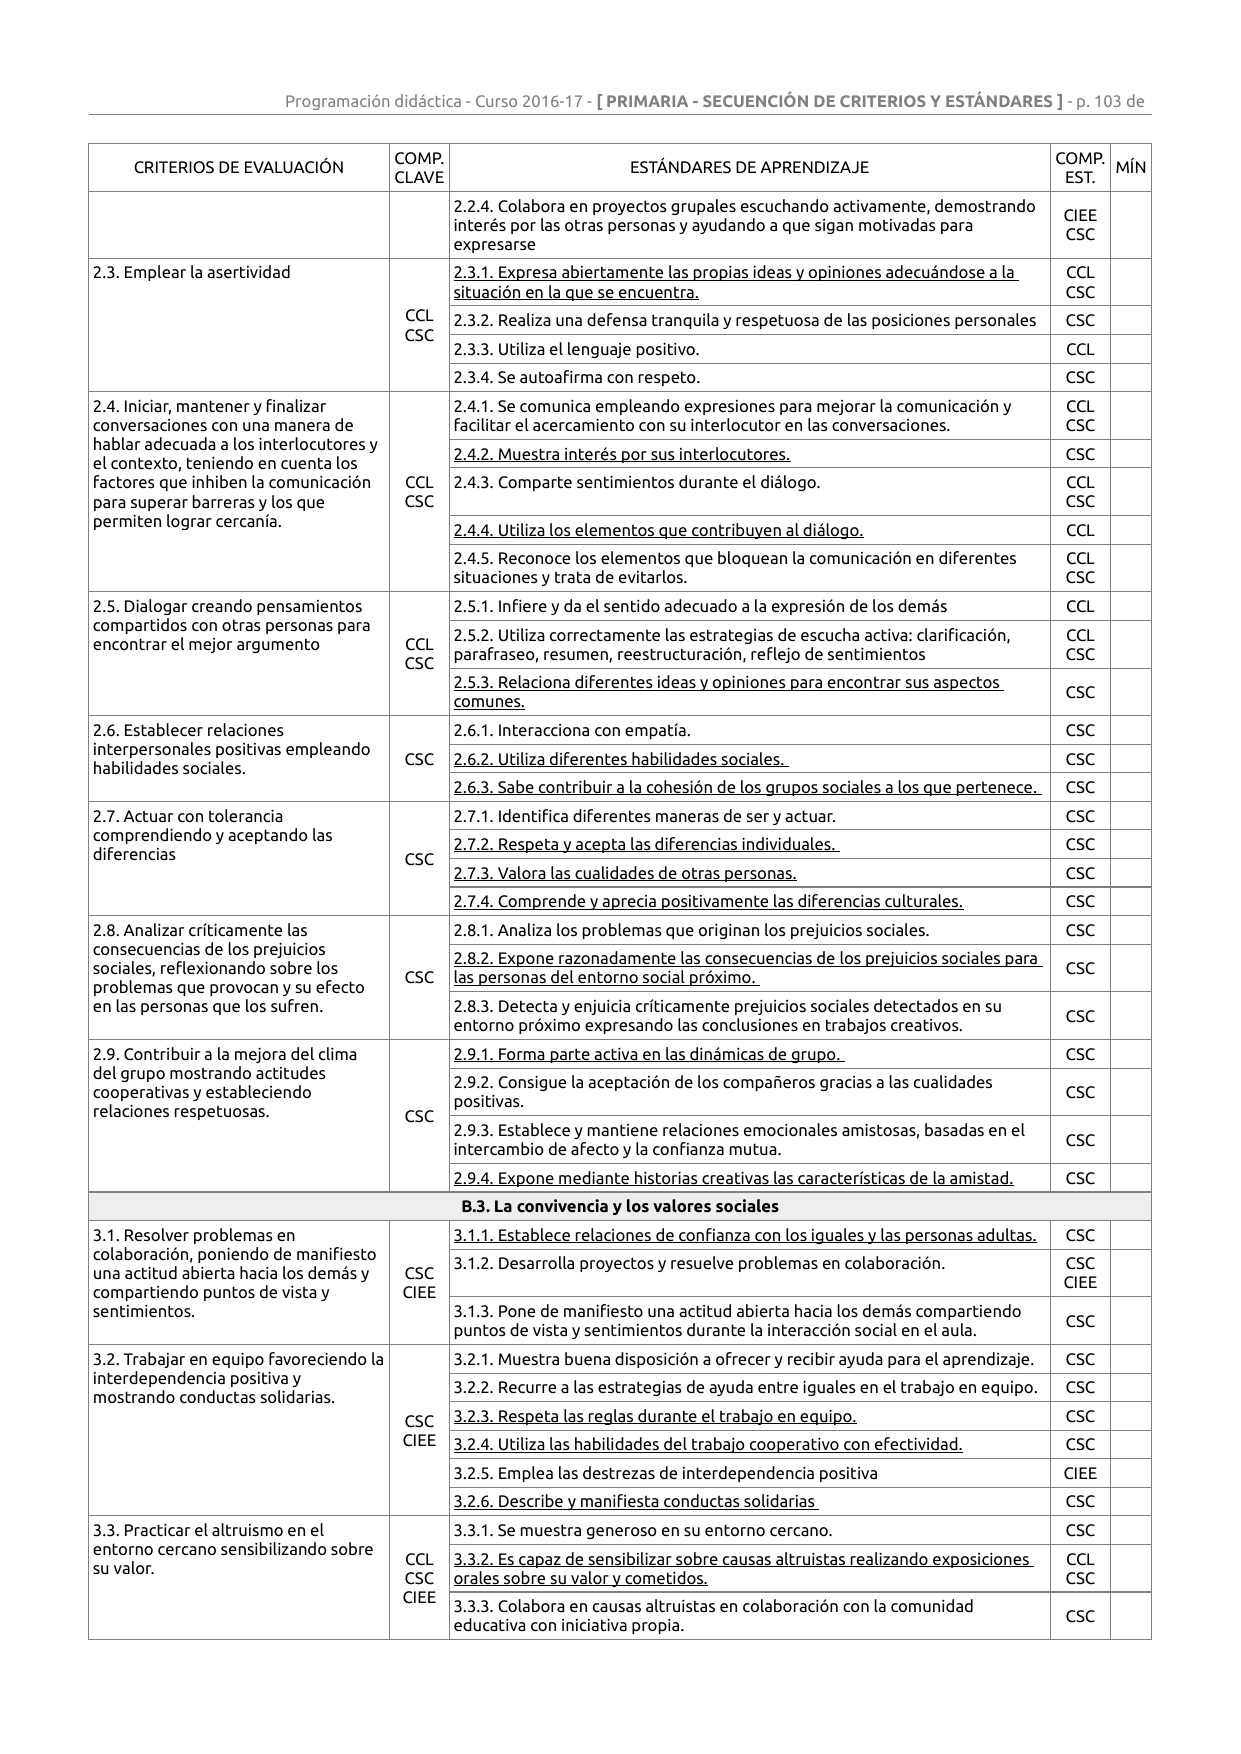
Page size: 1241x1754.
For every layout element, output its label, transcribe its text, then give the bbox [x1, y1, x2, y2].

table_cell [1111, 992, 1151, 1039]
table_cell CCL CSC CIEE [390, 1516, 449, 1639]
table_cell 2.7.3. Valora las cualidades de otras personas. [450, 859, 1050, 886]
table_cell 2.7.2. Respeta y acepta las diferencias individuales. [450, 830, 1050, 858]
table_cell [1111, 1164, 1151, 1191]
table_cell CSC [1051, 1488, 1110, 1515]
table_cell CSC [1051, 1221, 1110, 1248]
table_cell 2.6. Establecer relaciones interpersonales positivas empleando habilidades sociales. [89, 716, 389, 801]
table_cell [1111, 1297, 1151, 1344]
table_cell CSC [1051, 916, 1110, 943]
table_cell CSC [1051, 830, 1110, 858]
table_cell 3.2.4. Utiliza las habilidades del trabajo cooperativo con efectividad. [450, 1431, 1050, 1458]
table_cell 2.4. Iniciar, mantener y finalizar conversaciones con una manera de hablar adecuada a los interlocutores y el contexto, teniendo en cuenta los factores que inhiben la comunicación para superar barreras y los que permiten lograr cercanía. [89, 392, 389, 591]
table_cell 2.7.4. Comprende y aprecia positivamente las diferencias culturales. [450, 888, 1050, 915]
table_cell CCL CSC [1051, 259, 1110, 305]
table_cell [1111, 916, 1151, 943]
table_cell 3.2.1. Muestra buena disposición a ofrecer y recibir ayuda para el aprendizaje. [450, 1345, 1050, 1372]
table_cell [1111, 1069, 1151, 1115]
table_cell CSC [1051, 1402, 1110, 1429]
table_header ESTÁNDARES DE APRENDIZAJE [450, 144, 1050, 191]
table_cell 2.9.3. Establece y mantiene relaciones emocionales amistosas, basadas en el intercambio de afecto y la confianza mutua. [450, 1116, 1050, 1163]
table_cell 2.5.1. Infiere y da el sentido adecuado a la expresión de los demás [450, 592, 1050, 620]
table_cell [1111, 1516, 1151, 1544]
table_cell [1111, 1116, 1151, 1163]
table_cell 2.6.3. Sabe contribuir a la cohesión de los grupos sociales a los que pertenece. [450, 773, 1050, 801]
table_cell 3.2.3. Respeta las reglas durante el trabajo en equipo. [450, 1402, 1050, 1429]
table_cell 2.9.2. Consigue la aceptación de los compañeros gracias a las cualidades positivas. [450, 1069, 1050, 1115]
table_cell 3.1.3. Pone de manifiesto una actitud abierta hacia los demás compartiendo puntos de vista y sentimientos durante la interacción social en el aula. [450, 1297, 1050, 1344]
table_cell 2.8.3. Detecta y enjuicia críticamente prejuicios sociales detectados en su entorno próximo expresando las conclusiones en trabajos creativos. [450, 992, 1050, 1039]
table_cell [1111, 1459, 1151, 1487]
table_cell CSC [1051, 945, 1110, 991]
table_cell [390, 192, 449, 258]
table_cell 2.9. Contribuir a la mejora del clima del grupo mostrando actitudes cooperativas y estableciendo relaciones respetuosas. [89, 1040, 389, 1191]
table_cell CCL CSC [1051, 468, 1110, 515]
table_cell [1111, 1593, 1151, 1639]
table_cell [1111, 335, 1151, 362]
table_cell B.3. La convivencia y los valores sociales [89, 1193, 1151, 1220]
table_cell 2.7. Actuar con tolerancia comprendiendo y aceptando las diferencias [89, 802, 389, 915]
table_cell CSC [1051, 1297, 1110, 1344]
table_cell [1111, 440, 1151, 467]
table_cell CSC [390, 1040, 449, 1191]
table_cell [1111, 1431, 1151, 1458]
table_cell 3.2.5. Emplea las destrezas de interdependencia positiva [450, 1459, 1050, 1487]
table_cell CSC [1051, 1040, 1110, 1067]
table_cell CCL [1051, 516, 1110, 543]
table_cell 3.3. Practicar el altruismo en el entorno cercano sensibilizando sobre su valor. [89, 1516, 389, 1639]
table_cell 2.4.5. Reconoce los elementos que bloquean la comunicación en diferentes situaciones y trata de evitarlos. [450, 545, 1050, 591]
table_cell [1111, 859, 1151, 886]
table_cell CCL CSC [1051, 621, 1110, 667]
table_cell [1111, 802, 1151, 829]
table_cell [1111, 1221, 1151, 1248]
table_cell CSC [1051, 1374, 1110, 1401]
table_cell [1111, 888, 1151, 915]
table_cell [1111, 1040, 1151, 1067]
table_cell 2.3.1. Expresa abiertamente las propias ideas y opiniones adecuándose a la situación en la que se encuentra. [450, 259, 1050, 305]
table_cell 3.2.2. Recurre a las estrategias de ayuda entre iguales en el trabajo en equipo. [450, 1374, 1050, 1401]
table_cell CSC CIEE [1051, 1250, 1110, 1296]
table_cell 3.1.1. Establece relaciones de confianza con los iguales y las personas adultas. [450, 1221, 1050, 1248]
table_cell CSC [1051, 773, 1110, 801]
table_cell 2.8.2. Expone razonadamente las consecuencias de los prejuicios sociales para las personas del entorno social próximo. [450, 945, 1050, 991]
table_cell CIEE CSC [1051, 192, 1110, 258]
table_cell 2.5.2. Utiliza correctamente las estrategias de escucha activa: clarificación, parafraseo, resumen, reestructuración, reflejo de sentimientos [450, 621, 1050, 667]
table_cell 2.6.1. Interacciona con empatía. [450, 716, 1050, 744]
table_cell 2.4.4. Utiliza los elementos que contribuyen al diálogo. [450, 516, 1050, 543]
table_cell CCL CSC [390, 592, 449, 715]
table_cell CSC [1051, 1164, 1110, 1191]
table_cell CSC [1051, 1116, 1110, 1163]
table_cell 2.4.1. Se comunica empleando expresiones para mejorar la comunicación y facilitar el acercamiento con su interlocutor en las conversaciones. [450, 392, 1050, 439]
table_cell [1111, 306, 1151, 334]
table_cell [89, 192, 389, 258]
table_cell 2.8.1. Analiza los problemas que originan los prejuicios sociales. [450, 916, 1050, 943]
table_cell 3.3.1. Se muestra generoso en su entorno cercano. [450, 1516, 1050, 1544]
table_cell [1111, 1250, 1151, 1296]
table_cell CIEE [1051, 1459, 1110, 1487]
table_cell [1111, 1345, 1151, 1372]
table_cell [1111, 773, 1151, 801]
table_cell [1111, 1374, 1151, 1401]
table_cell 2.5.3. Relaciona diferentes ideas y opiniones para encontrar sus aspectos comunes. [450, 669, 1050, 715]
table_cell 2.9.1. Forma parte activa en las dinámicas de grupo. [450, 1040, 1050, 1067]
table_cell 2.2.4. Colabora en proyectos grupales escuchando activamente, demostrando interés por las otras personas y ayudando a que sigan motivadas para expresarse [450, 192, 1050, 258]
table_cell 3.2. Trabajar en equipo favoreciendo la interdependencia positiva y mostrando conductas solidarias. [89, 1345, 389, 1515]
table_cell CSC [1051, 440, 1110, 467]
table_header CRITERIOS DE EVALUACIÓN [89, 144, 389, 191]
table_cell 3.1. Resolver problemas en colaboración, poniendo de manifiesto una actitud abierta hacia los demás y compartiendo puntos de vista y sentimientos. [89, 1221, 389, 1344]
table_cell CSC [1051, 745, 1110, 772]
table_cell 2.6.2. Utiliza diferentes habilidades sociales. [450, 745, 1050, 772]
table_cell CCL CSC [1051, 392, 1110, 439]
table_cell [1111, 592, 1151, 620]
table_cell CCL [1051, 592, 1110, 620]
table_cell 2.3. Emplear la asertividad [89, 259, 389, 391]
table_cell CSC [1051, 802, 1110, 829]
table_cell CCL CSC [390, 392, 449, 591]
table_cell CSC [1051, 716, 1110, 744]
table_cell [1111, 545, 1151, 591]
table_cell CSC [390, 716, 449, 801]
table_cell 3.2.6. Describe y manifiesta conductas solidarias [450, 1488, 1050, 1515]
table_cell 2.9.4. Expone mediante historias creativas las características de la amistad. [450, 1164, 1050, 1191]
table_cell 2.5. Dialogar creando pensamientos compartidos con otras personas para encontrar el mejor argumento [89, 592, 389, 715]
table_cell [1111, 468, 1151, 515]
table_cell 2.3.2. Realiza una defensa tranquila y respetuosa de las posiciones personales [450, 306, 1050, 334]
table_cell [1111, 1402, 1151, 1429]
table_cell CSC [1051, 1593, 1110, 1639]
table_cell CSC [1051, 1516, 1110, 1544]
table_cell [1111, 516, 1151, 543]
table_cell [1111, 830, 1151, 858]
table_header COMP. CLAVE [390, 144, 449, 191]
table_cell CSC [390, 802, 449, 915]
table_cell CSC [1051, 1345, 1110, 1372]
table_cell CSC [390, 916, 449, 1039]
table_header COMP. EST. [1051, 144, 1110, 191]
table_cell CCL CSC [1051, 1545, 1110, 1591]
table_cell CSC [1051, 1431, 1110, 1458]
table_cell [1111, 716, 1151, 744]
table_cell CSC [1051, 1069, 1110, 1115]
table_cell [1111, 1488, 1151, 1515]
table_cell [1111, 259, 1151, 305]
table_cell CSC [1051, 364, 1110, 391]
table_cell [1111, 392, 1151, 439]
table_cell CSC [1051, 992, 1110, 1039]
table_cell [1111, 1545, 1151, 1591]
table_cell 2.7.1. Identifica diferentes maneras de ser y actuar. [450, 802, 1050, 829]
table_cell CCL CSC [390, 259, 449, 391]
table_cell CSC [1051, 859, 1110, 886]
table_cell 2.8. Analizar críticamente las consecuencias de los prejuicios sociales, reflexionando sobre los problemas que provocan y su efecto en las personas que los sufren. [89, 916, 389, 1039]
table_cell CCL CSC [1051, 545, 1110, 591]
table_cell [1111, 192, 1151, 258]
table_cell [1111, 364, 1151, 391]
table_cell 2.3.4. Se autoafirma con respeto. [450, 364, 1050, 391]
table_cell 3.3.3. Colabora en causas altruistas en colaboración con la comunidad educativa con iniciativa propia. [450, 1593, 1050, 1639]
table_cell CSC [1051, 306, 1110, 334]
table_cell [1111, 669, 1151, 715]
table_cell [1111, 621, 1151, 667]
table_cell [1111, 745, 1151, 772]
table_cell 2.3.3. Utiliza el lenguaje positivo. [450, 335, 1050, 362]
table_cell CSC CIEE [390, 1221, 449, 1344]
table_cell CSC [1051, 669, 1110, 715]
table_cell 2.4.3. Comparte sentimientos durante el diálogo. [450, 468, 1050, 515]
table_cell CCL [1051, 335, 1110, 362]
table_cell [1111, 945, 1151, 991]
table_header MÍN [1111, 144, 1151, 191]
table_cell 3.3.2. Es capaz de sensibilizar sobre causas altruistas realizando exposiciones orales sobre su valor y cometidos. [450, 1545, 1050, 1591]
table_cell 2.4.2. Muestra interés por sus interlocutores. [450, 440, 1050, 467]
table_cell CSC CIEE [390, 1345, 449, 1515]
table_cell CSC [1051, 888, 1110, 915]
table_cell 3.1.2. Desarrolla proyectos y resuelve problemas en colaboración. [450, 1250, 1050, 1296]
